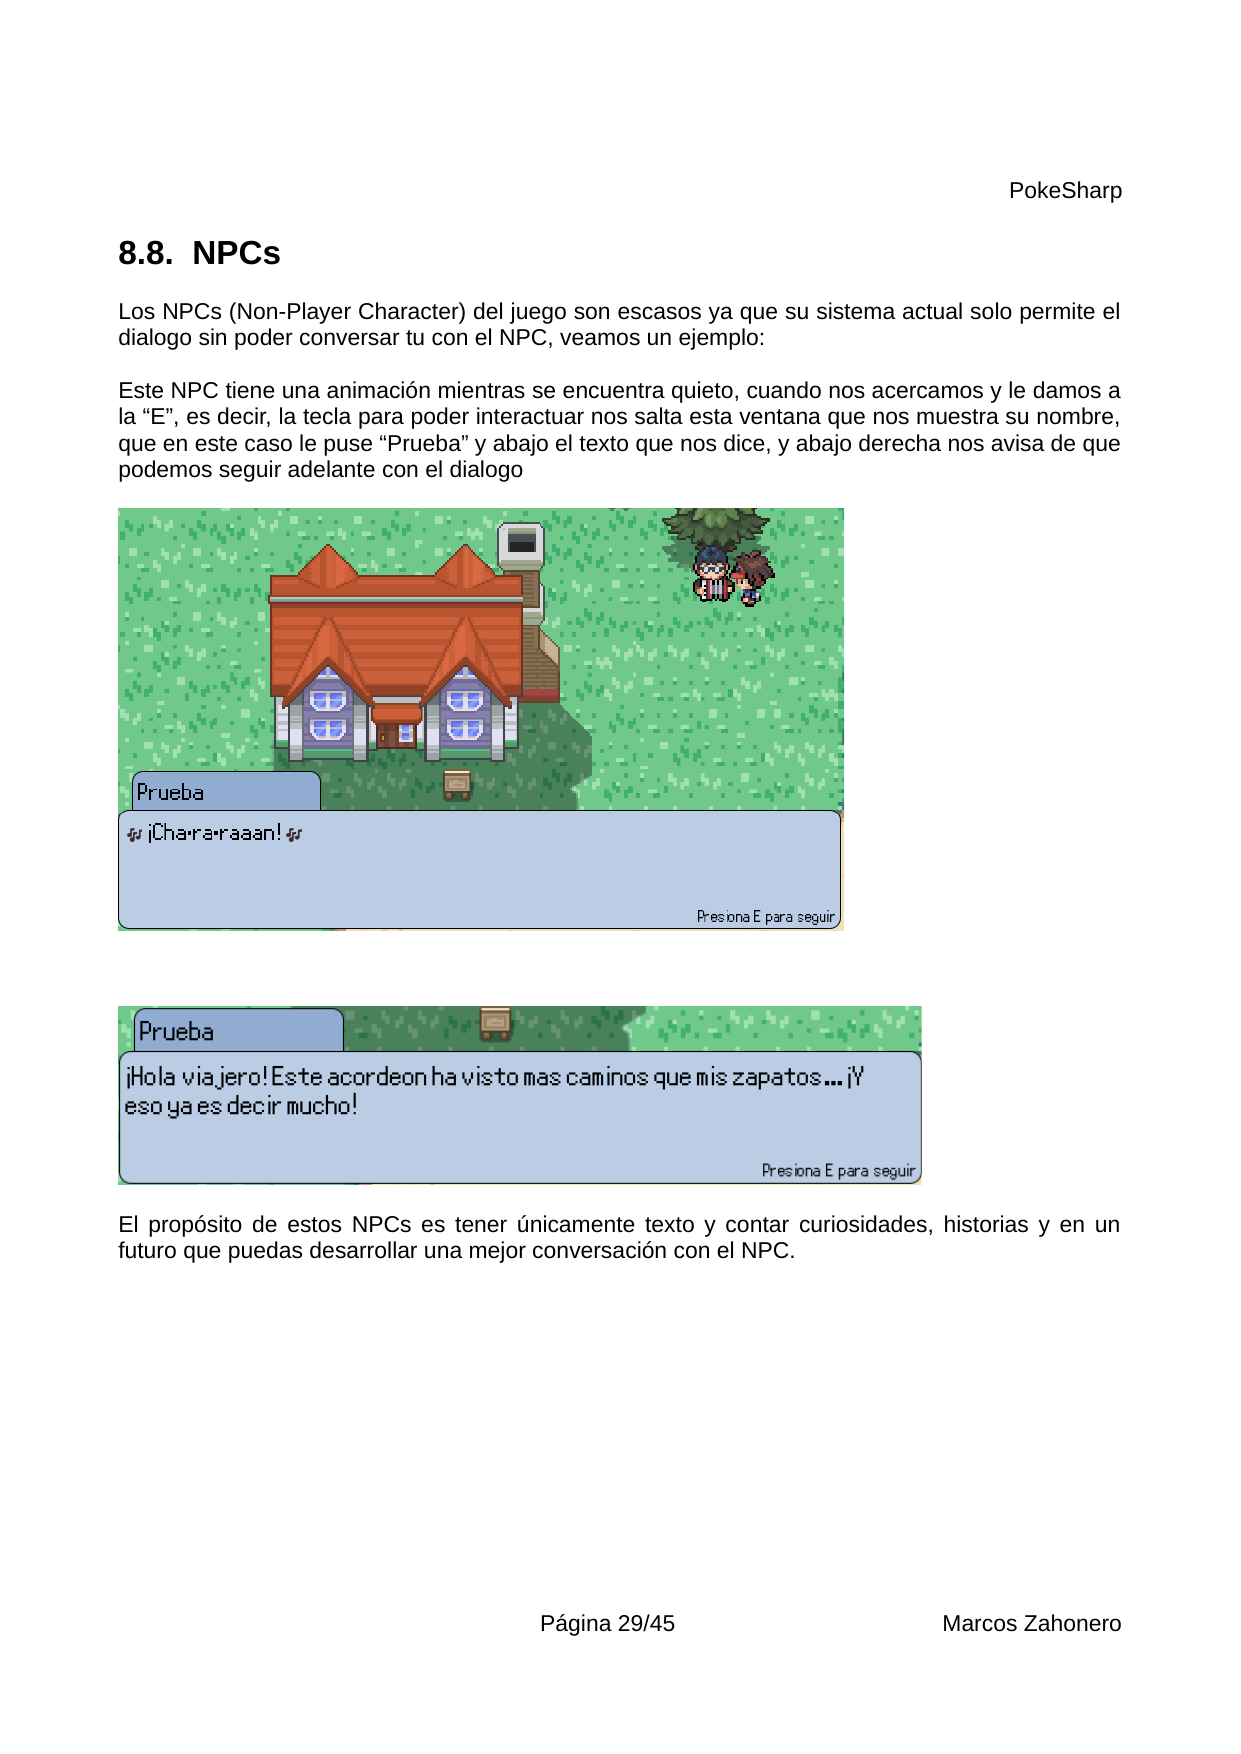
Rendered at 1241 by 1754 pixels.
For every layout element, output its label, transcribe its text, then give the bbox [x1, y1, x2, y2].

text Este NPC tiene una animación mientras se encuentra quieto, cuando nos acercamos y le damos a la “E”, es decir, la tecla para poder interactuar nos salta esta ventana que nos muestra su nombre, que en este caso le puse “Prueba” y abajo el texto que nos dice, y abajo derecha nos avisa de que podemos seguir adelante con el dialogo [118, 377, 1122, 482]
picture [118, 1006, 922, 1185]
picture [118, 508, 845, 931]
text El propósito de estos NPCs es tener únicamente texto y contar curiosidades, historias y en un futuro que puedas desarrollar una mejor conversación con el NPC. [118, 1211, 1122, 1264]
subtitle NPCs [118, 233, 1122, 271]
text Los NPCs (Non-Player Character) del juego son escasos ya que su sistema actual solo permite el dialogo sin poder conversar tu con el NPC, veamos un ejemplo: [118, 298, 1122, 351]
